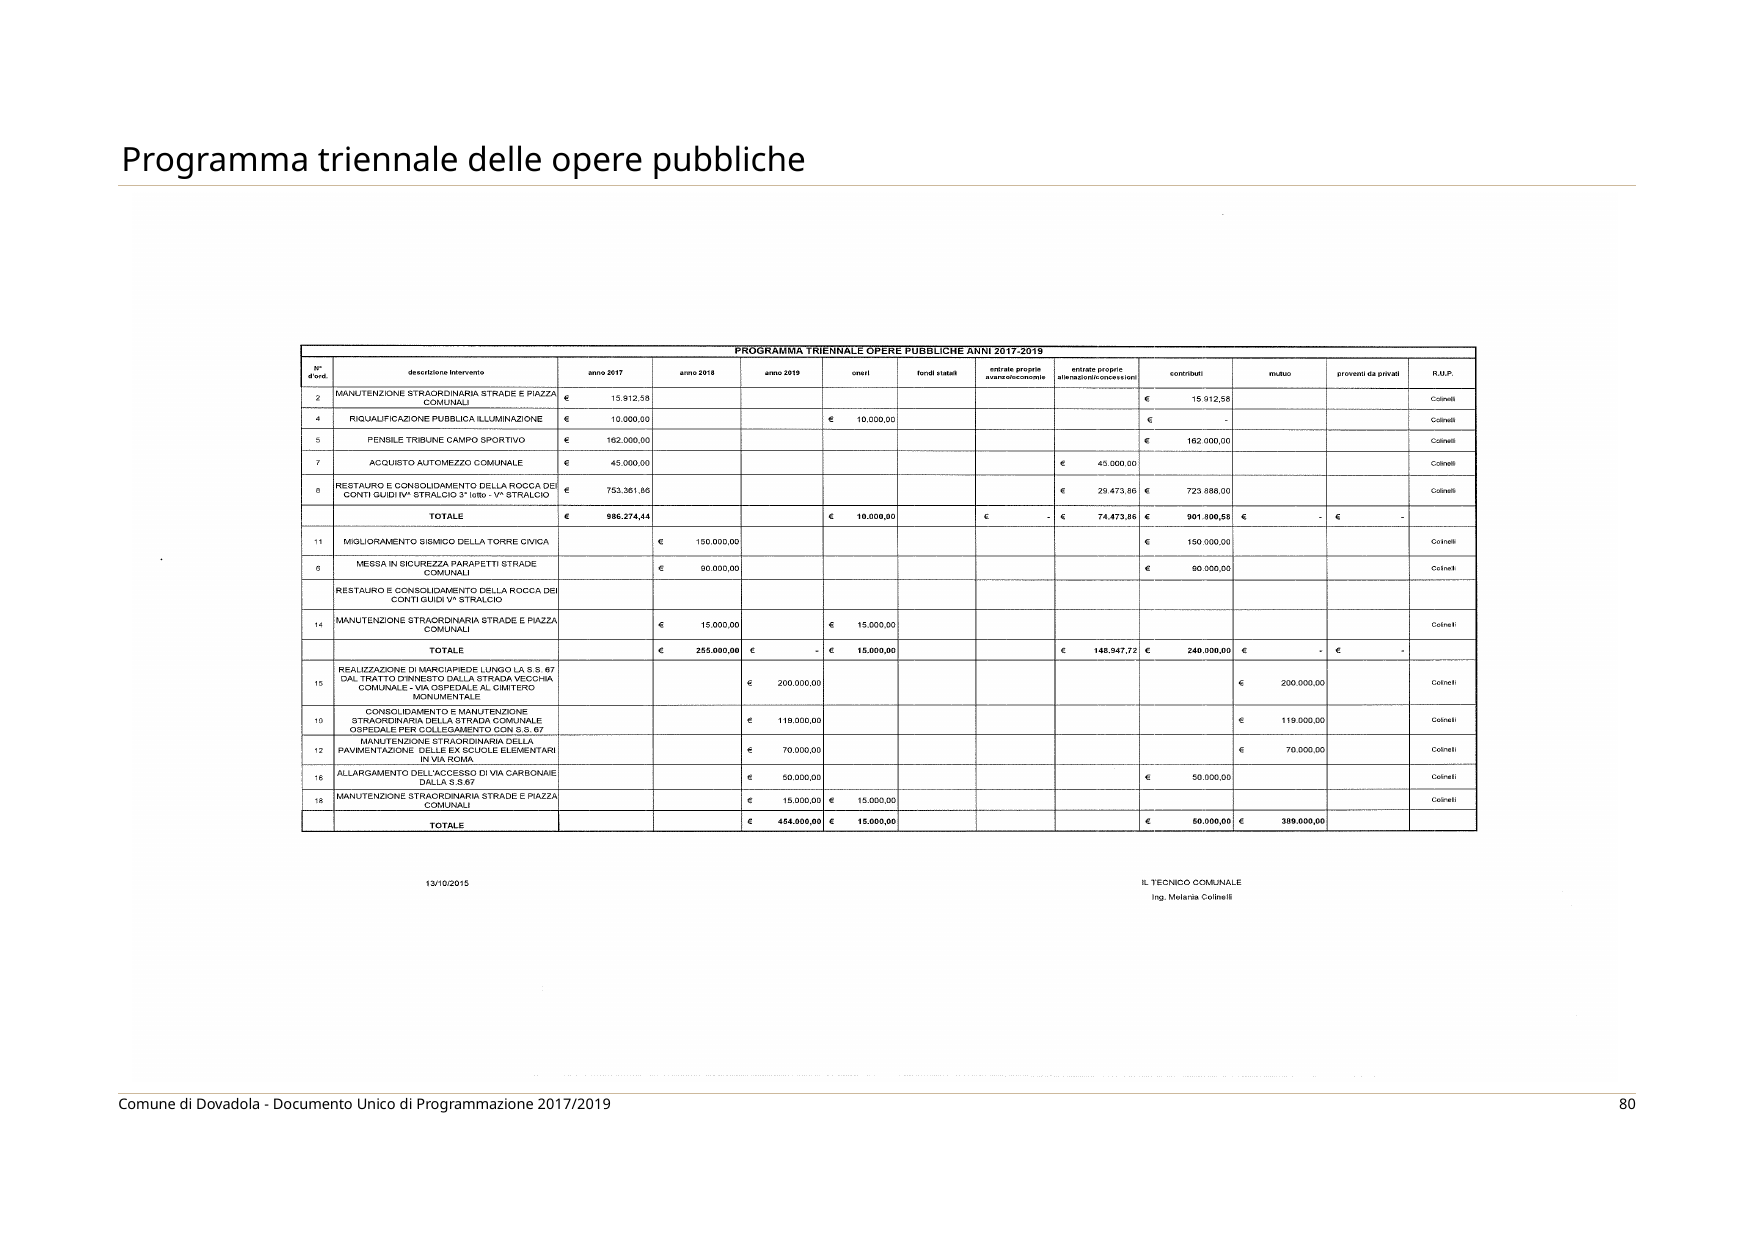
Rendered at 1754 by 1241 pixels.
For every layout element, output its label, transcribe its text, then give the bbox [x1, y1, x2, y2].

picture [132, 192, 1618, 1082]
text Programma triennale delle opere pubbliche [118, 133, 1636, 185]
